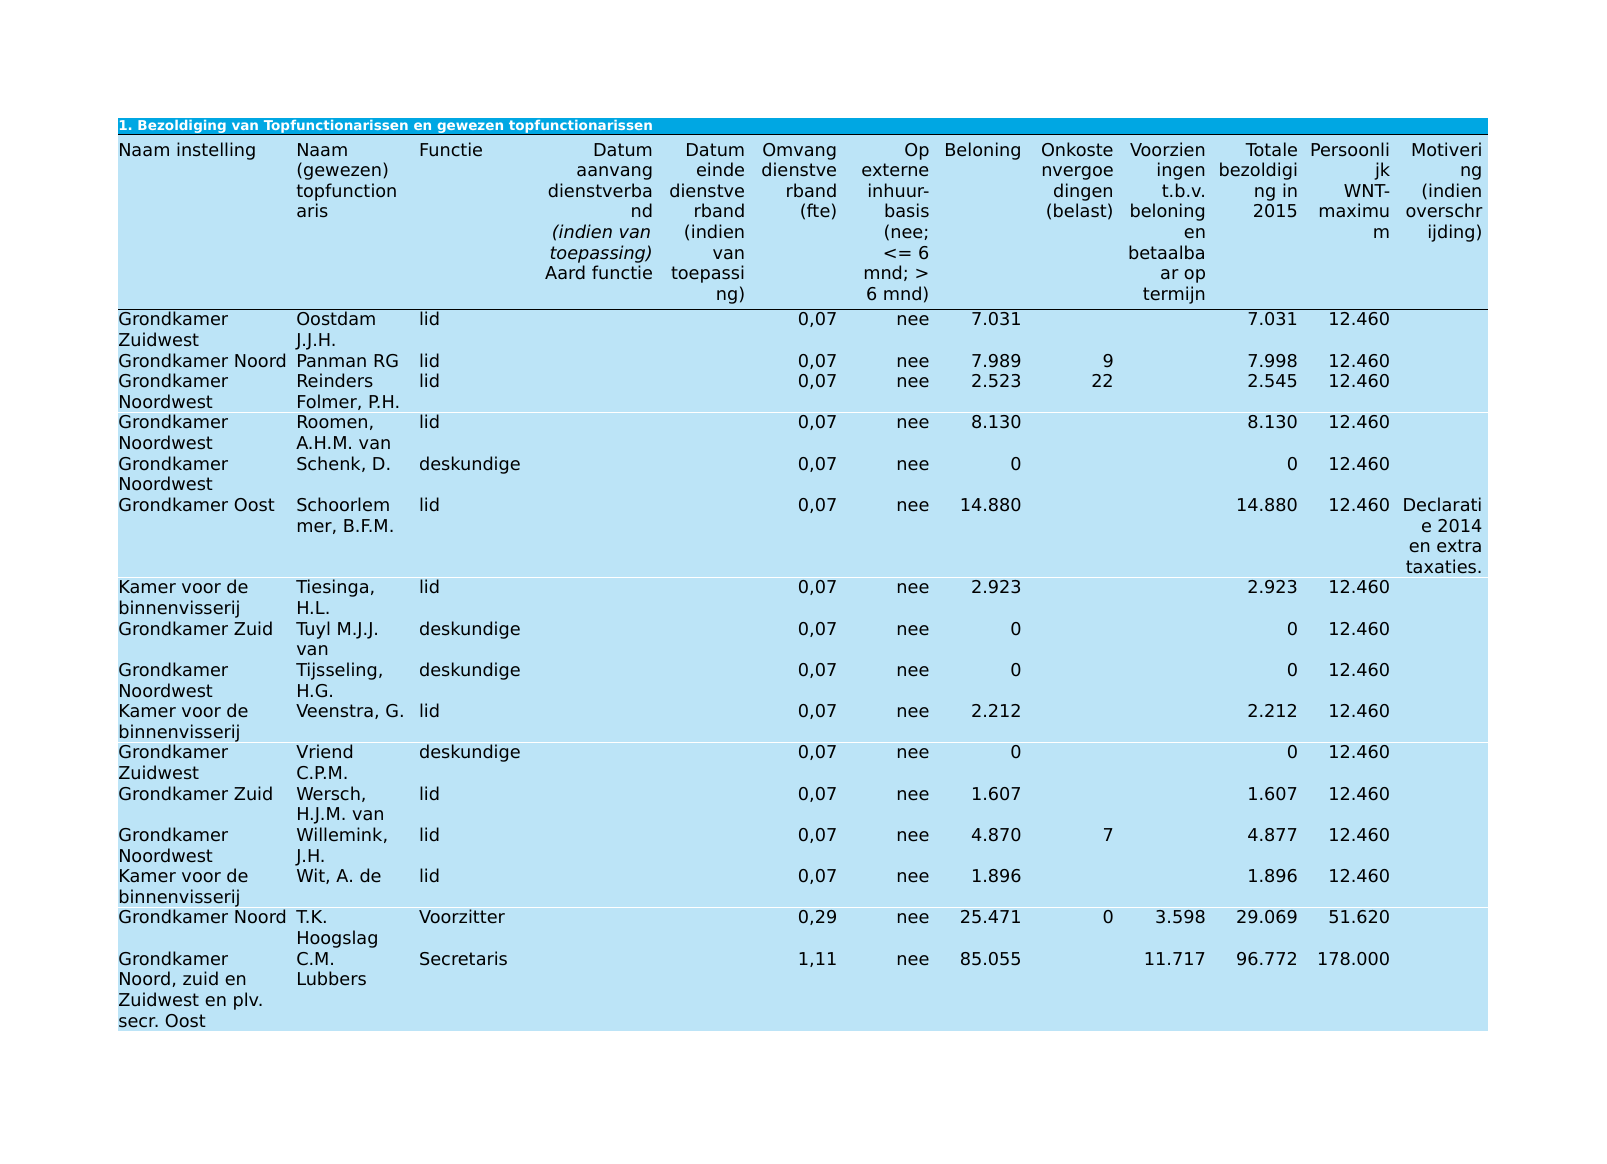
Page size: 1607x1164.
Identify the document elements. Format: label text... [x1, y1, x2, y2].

table_cell Vriend C.P.M. [290, 743, 413, 784]
table_cell 7.989 [935, 351, 1027, 371]
table_cell [659, 866, 751, 907]
table_cell 0,07 [751, 619, 843, 660]
table_cell nee [843, 784, 935, 825]
table_cell lid [413, 825, 536, 866]
table_cell 11.717 [1119, 949, 1212, 1031]
table_cell [536, 578, 659, 619]
table_cell Kamer voor de binnenvisserij [118, 866, 290, 907]
table_cell Roomen, A.H.M. van [290, 413, 413, 454]
table_cell Omvang dienstverband (fte) [751, 135, 843, 309]
table_cell [659, 495, 751, 577]
table_cell [1027, 743, 1119, 784]
table_cell Naam instelling [118, 135, 290, 309]
table_cell 12.460 [1304, 578, 1396, 619]
table_cell Voorzieningen t.b.v. beloningen betaalbaar op termijn [1119, 135, 1212, 309]
table_cell [1027, 701, 1119, 742]
table_cell 12.460 [1304, 660, 1396, 701]
table_cell 51.620 [1304, 908, 1396, 949]
table_cell 1.607 [935, 784, 1027, 825]
table_cell Grondkamer Zuidwest [118, 743, 290, 784]
table_cell 8.130 [935, 413, 1027, 454]
table_cell [659, 949, 751, 1031]
table_cell Schoorlemmer, B.F.M. [290, 495, 413, 577]
table_cell [1396, 371, 1488, 412]
table_cell 25.471 [935, 908, 1027, 949]
table_cell deskundige [413, 660, 536, 701]
table_cell [1027, 495, 1119, 577]
table_cell 0,07 [751, 660, 843, 701]
table_cell [659, 310, 751, 351]
table_cell [1119, 619, 1212, 660]
table_cell [1396, 619, 1488, 660]
table_cell [1396, 454, 1488, 495]
table_cell [659, 413, 751, 454]
table_cell Grondkamer Noordwest [118, 371, 290, 412]
table_cell 2.212 [935, 701, 1027, 742]
table_cell 12.460 [1304, 866, 1396, 907]
table_cell deskundige [413, 454, 536, 495]
table_cell lid [413, 866, 536, 907]
table_cell Grondkamer Noord [118, 908, 290, 949]
table_cell [1119, 660, 1212, 701]
table_cell Willemink, J.H. [290, 825, 413, 866]
table_cell [1027, 454, 1119, 495]
table_cell [1119, 454, 1212, 495]
table_cell Grondkamer Noord, zuid en Zuidwest en plv. secr. Oost [118, 949, 290, 1031]
table_cell nee [843, 701, 935, 742]
table_cell 14.880 [1212, 495, 1304, 577]
table_cell [659, 784, 751, 825]
table_cell 0,29 [751, 908, 843, 949]
table_cell [659, 351, 751, 371]
table_cell [1119, 825, 1212, 866]
table_cell deskundige [413, 619, 536, 660]
table_cell Grondkamer Noordwest [118, 825, 290, 866]
table_cell 7.998 [1212, 351, 1304, 371]
table_cell [1027, 413, 1119, 454]
table_cell 0 [1212, 660, 1304, 701]
table_cell 0 [1212, 619, 1304, 660]
table_cell Totale bezoldiging in 2015 [1212, 135, 1304, 309]
table_cell Grondkamer Zuid [118, 784, 290, 825]
table_cell lid [413, 495, 536, 577]
table_cell Motivering (indien overschrijding) [1396, 135, 1488, 309]
table_cell 12.460 [1304, 495, 1396, 577]
table_cell lid [413, 310, 536, 351]
table_cell 2.212 [1212, 701, 1304, 742]
table_cell Onkostenvergoedingen (belast) [1027, 135, 1119, 309]
table_cell nee [843, 413, 935, 454]
table_cell 12.460 [1304, 743, 1396, 784]
table_cell [1027, 660, 1119, 701]
table_cell Grondkamer Noordwest [118, 454, 290, 495]
table_cell [536, 825, 659, 866]
table_cell nee [843, 454, 935, 495]
table_cell nee [843, 619, 935, 660]
table_cell [536, 660, 659, 701]
table_cell lid [413, 413, 536, 454]
table_cell [1119, 866, 1212, 907]
table_cell nee [843, 825, 935, 866]
table_cell T.K. Hoogslag [290, 908, 413, 949]
table_cell 7.031 [935, 310, 1027, 351]
table_cell Reinders Folmer, P.H. [290, 371, 413, 412]
table_cell Persoonlijk WNT-maximum [1304, 135, 1396, 309]
table_cell [659, 908, 751, 949]
table_cell [1027, 578, 1119, 619]
table_cell Oostdam J.J.H. [290, 310, 413, 351]
table_cell Grondkamer Noord [118, 351, 290, 371]
table_cell Secretaris [413, 949, 536, 1031]
table_cell 12.460 [1304, 413, 1396, 454]
table_cell lid [413, 701, 536, 742]
table_cell 0 [1212, 743, 1304, 784]
table_cell [1396, 578, 1488, 619]
table_cell [536, 743, 659, 784]
table_cell 0 [935, 743, 1027, 784]
table_cell [1396, 310, 1488, 351]
table_cell lid [413, 784, 536, 825]
table_cell 178.000 [1304, 949, 1396, 1031]
table_cell Tijsseling, H.G. [290, 660, 413, 701]
table_cell [1396, 866, 1488, 907]
table_cell Grondkamer Zuid [118, 619, 290, 660]
table_cell 0 [1027, 908, 1119, 949]
table_cell [1027, 310, 1119, 351]
table_cell [536, 310, 659, 351]
table_cell Wit, A. de [290, 866, 413, 907]
table_cell Naam (gewezen) topfunctionaris [290, 135, 413, 309]
table_cell [536, 454, 659, 495]
table_cell [1119, 371, 1212, 412]
table_header 1. Bezoldiging van Topfunctionarissen en gewezen topfunctionarissen [118, 118, 1488, 134]
table_cell Kamer voor de binnenvisserij [118, 578, 290, 619]
table_cell Tuyl M.J.J. van [290, 619, 413, 660]
table_cell 0,07 [751, 866, 843, 907]
table_cell 1,11 [751, 949, 843, 1031]
table_cell nee [843, 351, 935, 371]
table_cell Grondkamer Zuidwest [118, 310, 290, 351]
table_cell Declaratie 2014 en extra taxaties. [1396, 495, 1488, 577]
table_cell C.M. Lubbers [290, 949, 413, 1031]
table_cell [1119, 701, 1212, 742]
table_cell lid [413, 578, 536, 619]
table_cell Datum aanvang dienstverband (indien van toepassing) Aard functie [536, 135, 659, 309]
table_cell nee [843, 310, 935, 351]
table_cell nee [843, 743, 935, 784]
table_cell 0,07 [751, 454, 843, 495]
table_cell nee [843, 866, 935, 907]
table_cell Panman RG [290, 351, 413, 371]
table_cell 7 [1027, 825, 1119, 866]
table_cell 0,07 [751, 578, 843, 619]
table_cell [659, 619, 751, 660]
table_cell 4.877 [1212, 825, 1304, 866]
table_cell [1119, 413, 1212, 454]
table_cell 12.460 [1304, 619, 1396, 660]
table_cell [536, 908, 659, 949]
table_cell [1396, 949, 1488, 1031]
table_cell nee [843, 371, 935, 412]
table_cell [536, 619, 659, 660]
table_cell 4.870 [935, 825, 1027, 866]
table_cell [536, 784, 659, 825]
table_cell 12.460 [1304, 351, 1396, 371]
table_cell [659, 660, 751, 701]
table_cell 2.923 [935, 578, 1027, 619]
table_cell [1119, 784, 1212, 825]
table_cell nee [843, 495, 935, 577]
table_cell [1027, 866, 1119, 907]
table_cell [1396, 825, 1488, 866]
table_cell Grondkamer Noordwest [118, 660, 290, 701]
table_cell nee [843, 660, 935, 701]
table_cell 85.055 [935, 949, 1027, 1031]
table_cell [536, 413, 659, 454]
table_cell 0 [935, 660, 1027, 701]
table_cell [659, 825, 751, 866]
table_cell Beloning [935, 135, 1027, 309]
table_cell 7.031 [1212, 310, 1304, 351]
table_cell [536, 949, 659, 1031]
table_cell [1119, 310, 1212, 351]
table_cell Grondkamer Oost [118, 495, 290, 577]
table_cell 0 [1212, 454, 1304, 495]
table_cell 12.460 [1304, 310, 1396, 351]
table_cell Functie [413, 135, 536, 309]
table_cell Grondkamer Noordwest [118, 413, 290, 454]
table_cell 9 [1027, 351, 1119, 371]
table_cell [536, 351, 659, 371]
table_cell [1119, 578, 1212, 619]
table_cell 0,07 [751, 310, 843, 351]
table_cell [536, 371, 659, 412]
table_cell 1.607 [1212, 784, 1304, 825]
table_cell 0,07 [751, 495, 843, 577]
table_cell Veenstra, G. [290, 701, 413, 742]
table_cell lid [413, 351, 536, 371]
table_cell 0 [935, 619, 1027, 660]
table_cell 0,07 [751, 784, 843, 825]
table_cell nee [843, 908, 935, 949]
table_cell [659, 701, 751, 742]
table_cell [1396, 701, 1488, 742]
table_cell 0,07 [751, 371, 843, 412]
table_cell Datum einde dienstverband (indien van toepassing) [659, 135, 751, 309]
table_cell nee [843, 949, 935, 1031]
table_cell 29.069 [1212, 908, 1304, 949]
table_cell [1396, 743, 1488, 784]
table_cell 12.460 [1304, 701, 1396, 742]
table_cell 0,07 [751, 825, 843, 866]
table_cell 0,07 [751, 743, 843, 784]
table_cell 1.896 [1212, 866, 1304, 907]
table_cell deskundige [413, 743, 536, 784]
table_cell 1.896 [935, 866, 1027, 907]
table_cell [536, 495, 659, 577]
table_cell 3.598 [1119, 908, 1212, 949]
table_cell 2.523 [935, 371, 1027, 412]
table_cell [659, 743, 751, 784]
table_cell 22 [1027, 371, 1119, 412]
table_cell 8.130 [1212, 413, 1304, 454]
table_cell [1027, 949, 1119, 1031]
table_cell 12.460 [1304, 371, 1396, 412]
table_cell lid [413, 371, 536, 412]
table_cell Voorzitter [413, 908, 536, 949]
table_cell 14.880 [935, 495, 1027, 577]
table_cell 96.772 [1212, 949, 1304, 1031]
table_cell [1119, 743, 1212, 784]
table_cell [1119, 351, 1212, 371]
table_cell [1027, 619, 1119, 660]
table_cell Wersch, H.J.M. van [290, 784, 413, 825]
table_cell 12.460 [1304, 454, 1396, 495]
table_cell [1396, 908, 1488, 949]
table_cell [1119, 495, 1212, 577]
table_cell [536, 701, 659, 742]
table_cell Tiesinga, H.L. [290, 578, 413, 619]
table_cell 0 [935, 454, 1027, 495]
table_cell 2.545 [1212, 371, 1304, 412]
table_cell 0,07 [751, 413, 843, 454]
table_cell [536, 866, 659, 907]
table_cell 12.460 [1304, 784, 1396, 825]
table_cell [659, 578, 751, 619]
table_cell [1396, 351, 1488, 371]
table_cell Op externe inhuur-basis (nee; <= 6 mnd; > 6 mnd) [843, 135, 935, 309]
table_cell [1396, 413, 1488, 454]
table_cell [1027, 784, 1119, 825]
table_cell [659, 454, 751, 495]
table_cell 0,07 [751, 701, 843, 742]
table_cell nee [843, 578, 935, 619]
table_cell Kamer voor de binnenvisserij [118, 701, 290, 742]
table_cell Schenk, D. [290, 454, 413, 495]
table_cell [1396, 660, 1488, 701]
table_cell 2.923 [1212, 578, 1304, 619]
table_cell 0,07 [751, 351, 843, 371]
table_cell [1396, 784, 1488, 825]
table_cell 12.460 [1304, 825, 1396, 866]
table_cell [659, 371, 751, 412]
